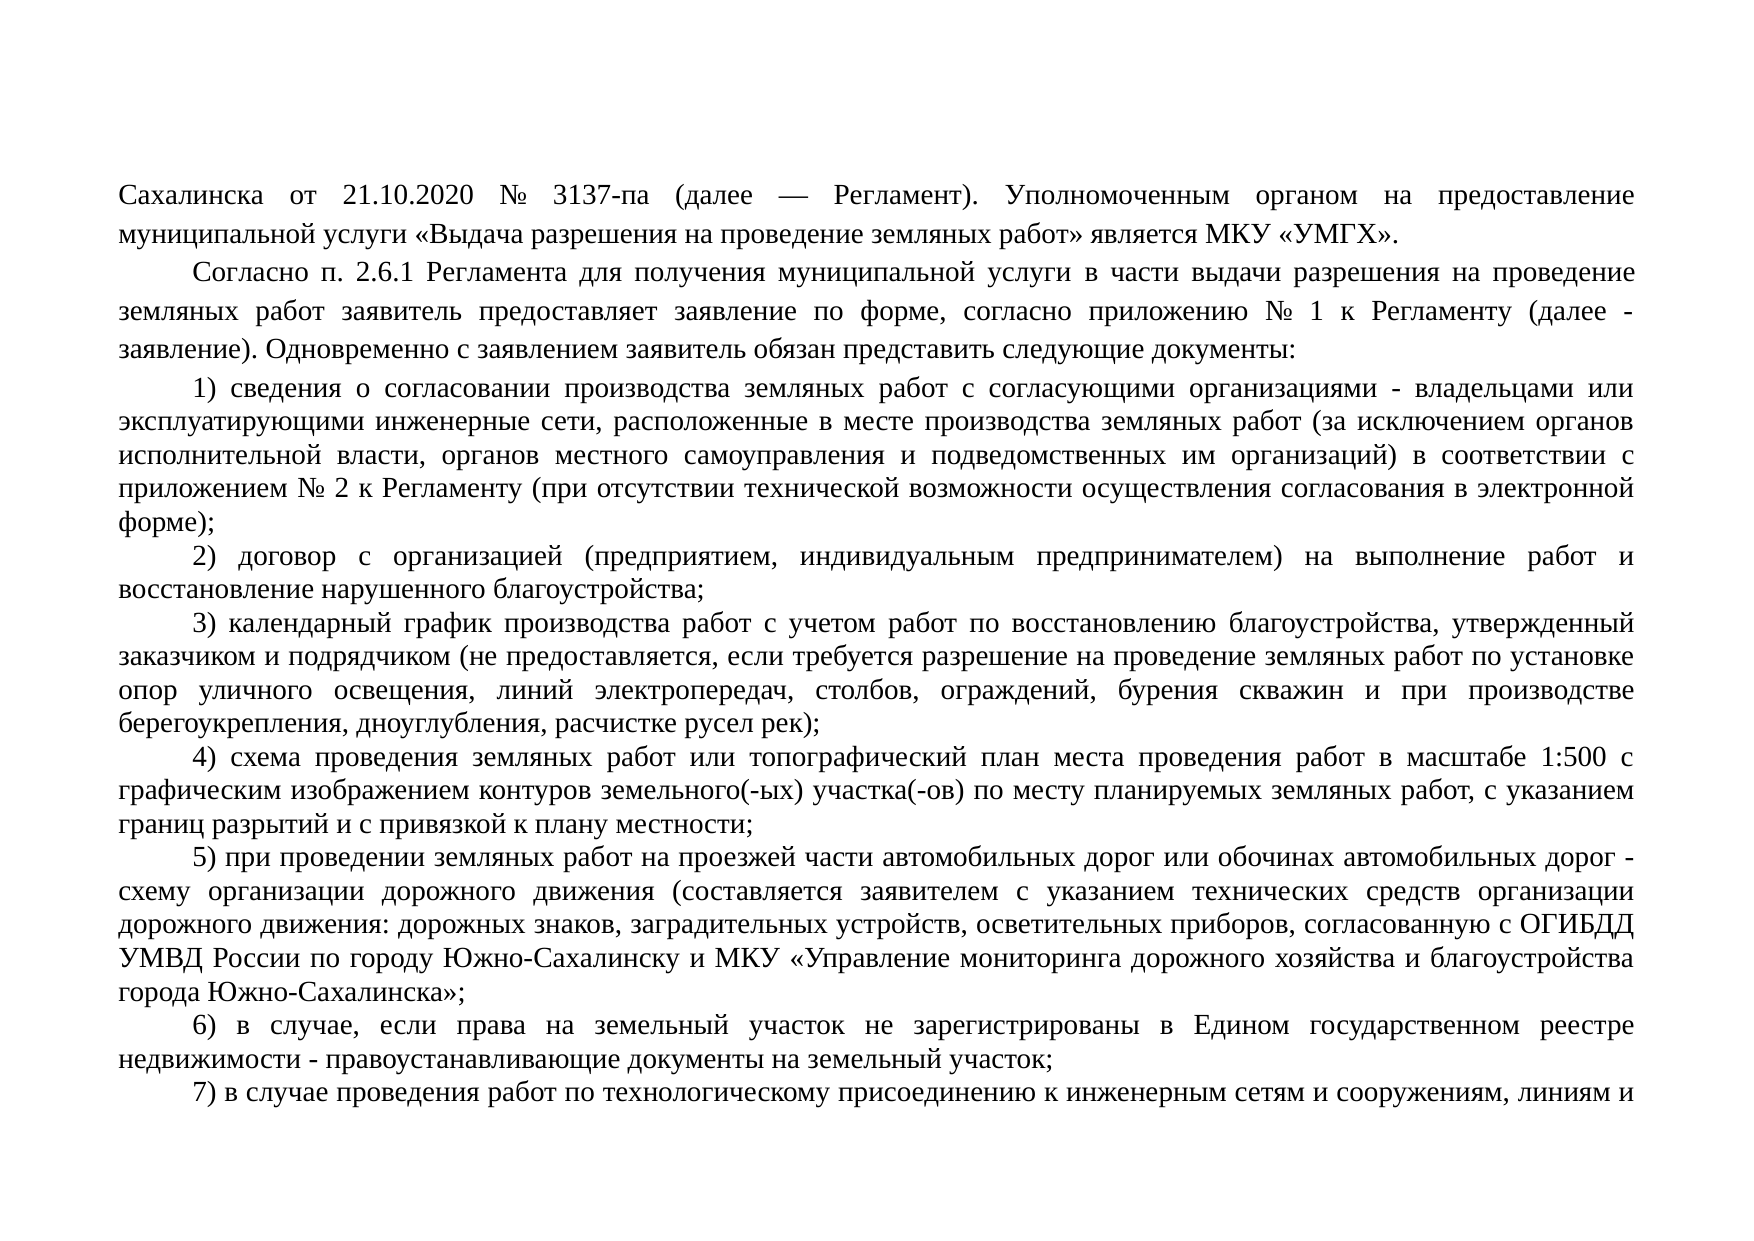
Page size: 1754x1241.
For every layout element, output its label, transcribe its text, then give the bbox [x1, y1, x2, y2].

text 4) схема проведения земляных работ или топографический план места проведения работ в масштабе 1:500 с графическим изображением контуров земельного(-ых) участка(-ов) по месту планируемых земляных работ, с указанием границ разрытий и с привязкой к плану местности; [118, 739, 1636, 839]
text 2) договор с организацией (предприятием, индивидуальным предпринимателем) на выполнение работ и восстановление нарушенного благоустройства; [118, 538, 1636, 605]
text 1) сведения о согласовании производства земляных работ с согласующими организациями - владельцами или эксплуатирующими инженерные сети, расположенные в месте производства земляных работ (за исключением органов исполнительной власти, органов местного самоуправления и подведомственных им организаций) в соответствии с приложением № 2 к Регламенту (при отсутствии технической возможности осуществления согласования в электронной форме); [118, 370, 1636, 538]
text Сахалинска от 21.10.2020 № 3137-па (далее — Регламент). Уполномоченным органом на предоставление муниципальной услуги «Выдача разрешения на проведение земляных работ» является МКУ «УМГХ». [118, 177, 1636, 249]
text 3) календарный график производства работ с учетом работ по восстановлению благоустройства, утвержденный заказчиком и подрядчиком (не предоставляется, если требуется разрешение на проведение земляных работ по установке опор уличного освещения, линий электропередач, столбов, ограждений, бурения скважин и при производстве берегоукрепления, дноуглубления, расчистке русел рек); [118, 605, 1636, 739]
text 6) в случае, если права на земельный участок не зарегистрированы в Едином государственном реестре недвижимости - правоустанавливающие документы на земельный участок; [118, 1007, 1636, 1074]
text Согласно п. 2.6.1 Регламента для получения муниципальной услуги в части выдачи разрешения на проведение земляных работ заявитель предоставляет заявление по форме, согласно приложению № 1 к Регламенту (далее - заявление). Одновременно с заявлением заявитель обязан представить следующие документы: [118, 254, 1636, 365]
text 5) при проведении земляных работ на проезжей части автомобильных дорог или обочинах автомобильных дорог - схему организации дорожного движения (составляется заявителем с указанием технических средств организации дорожного движения: дорожных знаков, заградительных устройств, осветительных приборов, согласованную с ОГИБДД УМВД России по городу Южно-Сахалинску и МКУ «Управление мониторинга дорожного хозяйства и благоустройства города Южно-Сахалинска»; [118, 839, 1636, 1007]
text 7) в случае проведения работ по технологическому присоединению к инженерным сетям и сооружениям, линиям и [118, 1074, 1636, 1108]
